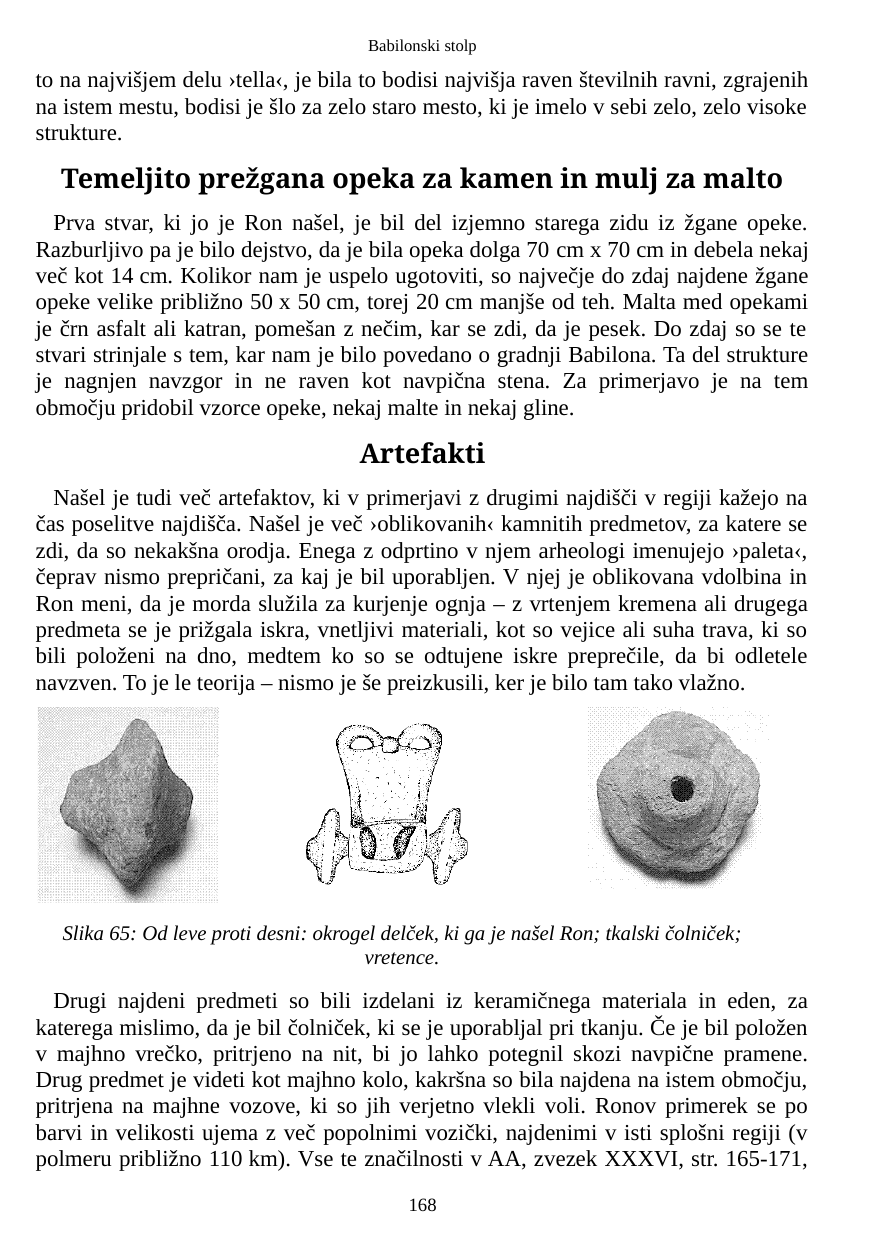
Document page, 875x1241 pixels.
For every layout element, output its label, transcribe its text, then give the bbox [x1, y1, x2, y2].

text Našel je tudi več artefaktov, ki v primerjavi z drugimi najdišči v regiji kažejo na čas poselitve najdišča. Našel je več ›oblikovanih‹ kamnitih predmetov, za katere se zdi, da so nekakšna orodja. Enega z odprtino v njem arheologi imenujejo ›paleta‹, čeprav nismo prepričani, za kaj je bil uporabljen. V njej je oblikovana vdolbina in Ron meni, da je morda služila za kurjenje ognja – z vrtenjem kremena ali drugega predmeta se je prižgala iskra, vnetljivi materiali, kot so vejice ali suha trava, ki so bili položeni na dno, medtem ko so se odtujene iskre preprečile, da bi odletele navzven. To je le teorija – nismo je še preizkusili, ker je bilo tam tako vlažno. [35, 484, 809, 695]
text Drugi najdeni predmeti so bili izdelani iz keramičnega materiala in eden, za katerega mislimo, da je bil čolniček, ki se je uporabljal pri tkanju. Če je bil položen v majhno vrečko, pritrjeno na nit, bi jo lahko potegnil skozi navpične pramene. Drug predmet je videti kot majhno kolo, kakršna so bila najdena na istem območju, pritrjena na majhne vozove, ki so jih verjetno vlekli voli. Ronov primerek se po barvi in velikosti ujema z več popolnimi vozički, najdenimi v isti splošni regiji (v polmeru približno 110 km). Vse te značilnosti v AA, zvezek XXXVI, str. 165-171, [35, 695, 809, 1172]
text Slika 65: Od leve proti desni: okrogel delček, ki ga je našel Ron; tkalski čolniček; vretence. [36, 903, 769, 969]
text to na najvišjem delu ›tella‹, je bila to bodisi najvišja raven številnih ravni, zgrajenih na istem mestu, bodisi je šlo za zelo staro mesto, ki je imelo v sebi zelo, zelo visoke strukture. [35, 66, 809, 145]
picture [292, 706, 486, 892]
picture [37, 706, 219, 903]
text Prva stvar, ki jo je Ron našel, je bil del izjemno starega zidu iz žgane opeke. Razburljivo pa je bilo dejstvo, da je bila opeka dolga 70 cm x 70 cm in debela nekaj več kot 14 cm. Kolikor nam je uspelo ugotoviti, so največje do zdaj najdene žgane opeke velike približno 50 x 50 cm, torej 20 cm manjše od teh. Malta med opekami je črn asfalt ali katran, pomešan z nečim, kar se zdi, da je pesek. Do zdaj so se te stvari strinjale s tem, kar nam je bilo povedano o gradnji Babilona. Ta del strukture je nagnjen navzgor in ne raven kot navpična stena. Za primerjavo je na tem območju pridobil vzorce opeke, nekaj malte in nekaj gline. [35, 209, 809, 420]
subtitle Artefakti [35, 435, 809, 472]
subtitle Temeljito prežgana opeka za kamen in mulj za malto [35, 160, 809, 197]
picture [587, 706, 769, 889]
